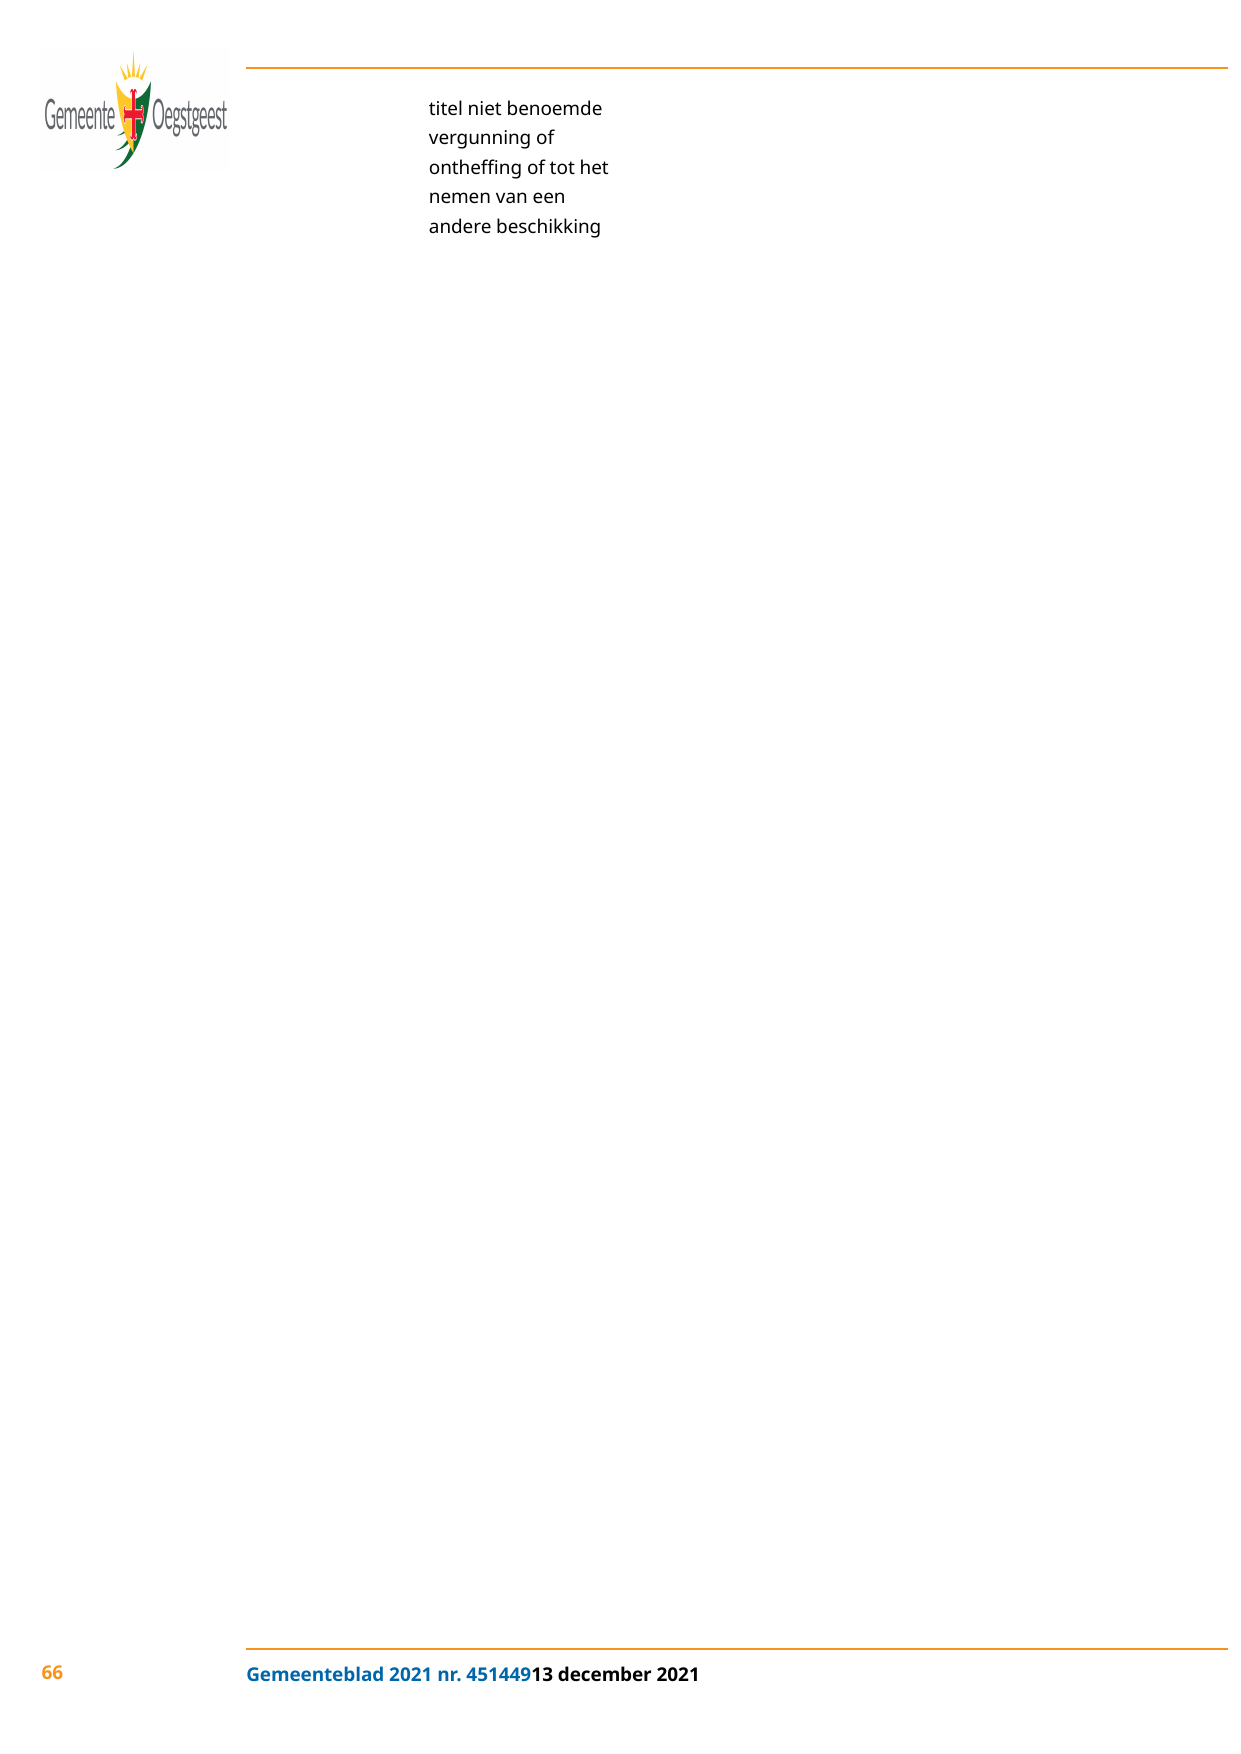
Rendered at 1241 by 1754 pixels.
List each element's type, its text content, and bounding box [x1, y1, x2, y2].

table_cell [790, 95, 971, 239]
table_cell titel niet benoemde vergunning of ontheffing of tot het nemen van een andere beschikking [429, 95, 609, 239]
table_cell [248, 95, 429, 239]
picture [41, 47, 231, 172]
table_cell [609, 95, 790, 239]
